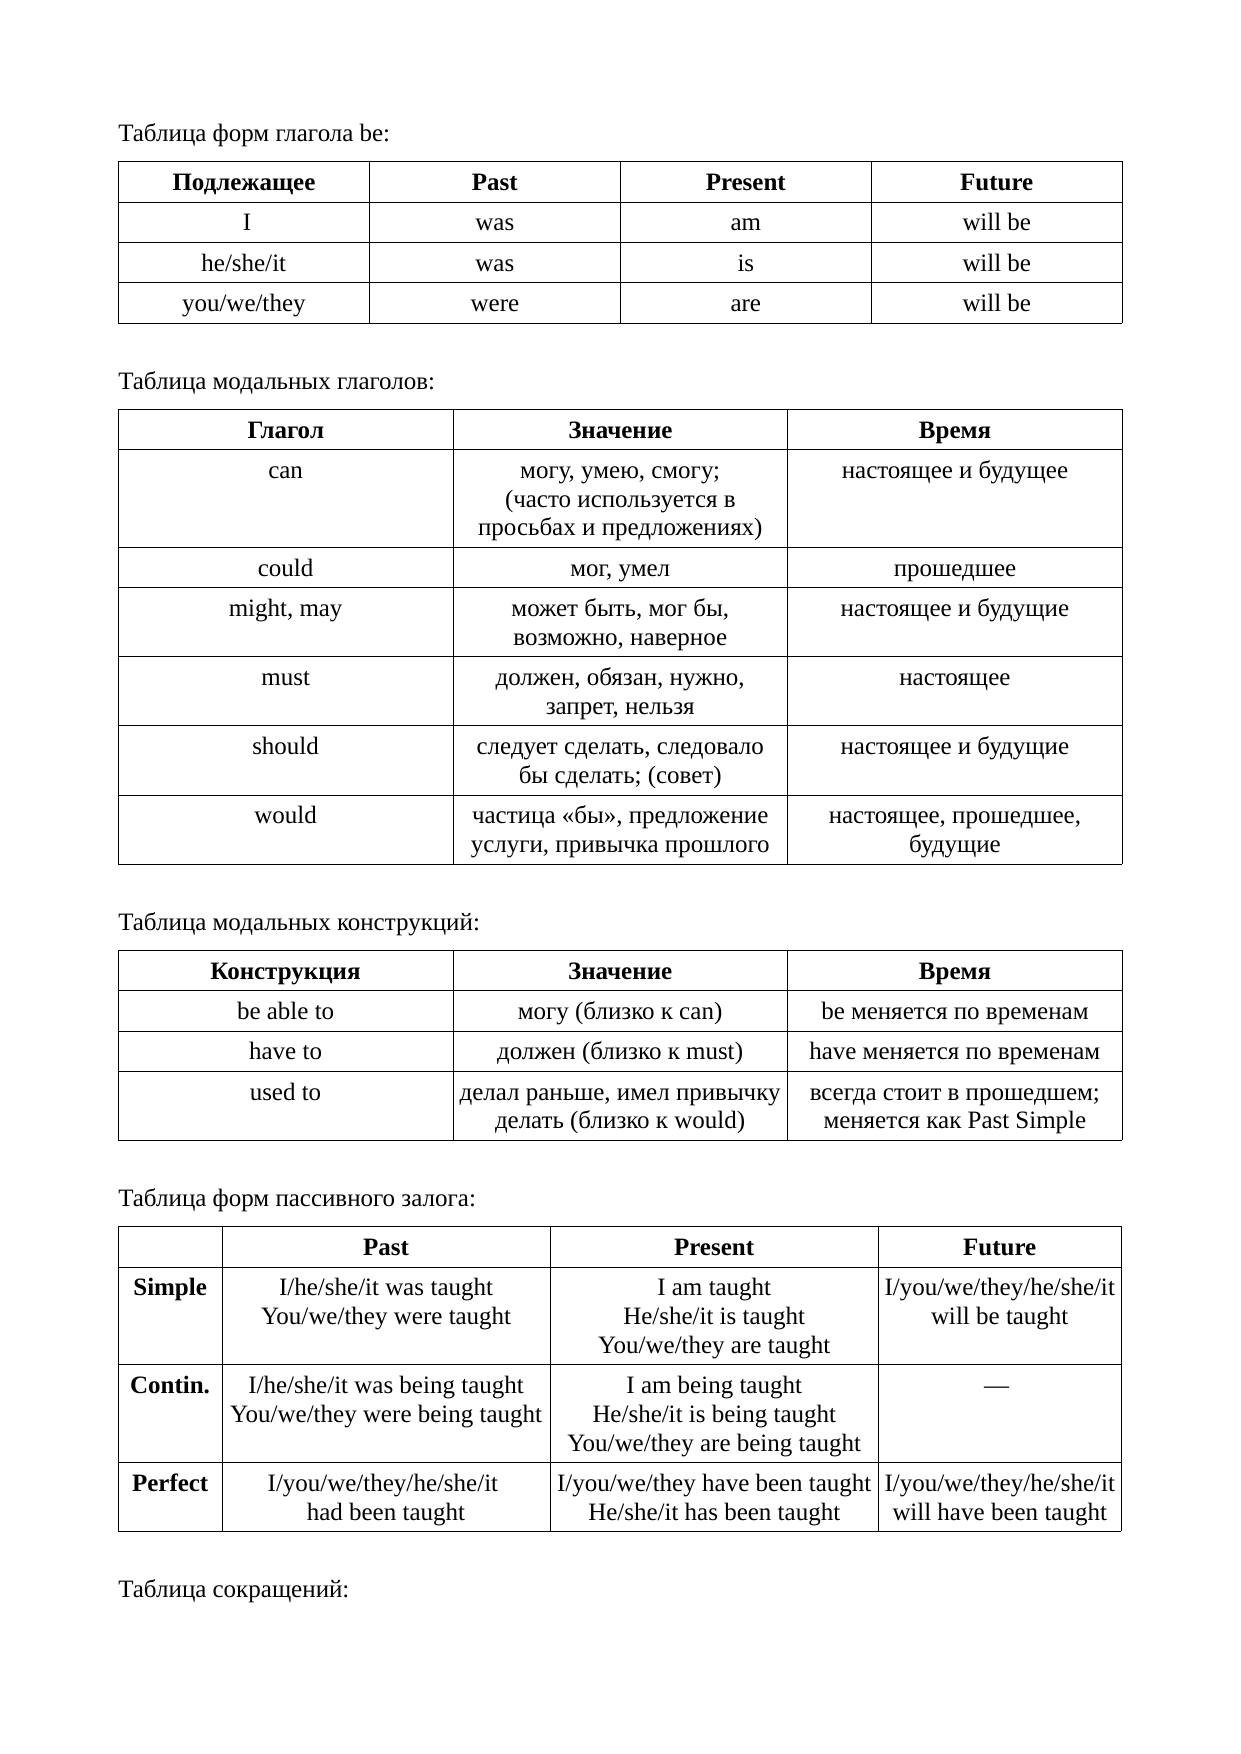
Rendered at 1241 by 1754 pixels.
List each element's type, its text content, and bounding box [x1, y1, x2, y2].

table_cell Contin. [119, 1365, 222, 1462]
text Таблица модальных глаголов: [118, 366, 1122, 394]
table_header Present [621, 162, 871, 202]
table_cell are [621, 283, 871, 322]
table_header Конструкция [119, 951, 453, 990]
table_cell could [119, 548, 453, 587]
table_cell настоящее, прошедшее, будущие [788, 796, 1122, 863]
table_cell делал раньше, имел привычку делать (близко к would) [454, 1072, 787, 1140]
table_header [119, 1227, 222, 1267]
table_cell will be [872, 243, 1122, 282]
table_cell be able to [119, 991, 453, 1031]
table_cell must [119, 657, 453, 725]
table_header Past [370, 162, 620, 202]
table_cell должен, обязан, нужно, запрет, нельзя [454, 657, 787, 725]
text Таблица сокращений: [118, 1574, 1122, 1603]
table_cell will be [872, 283, 1122, 322]
table_cell частица «бы», предложение услуги, привычка прошлого [454, 796, 787, 863]
table_cell могу, умею, смогу; (часто используется в просьбах и предложениях) [454, 450, 787, 547]
table_cell I/you/we/they have been taught He/she/it has been taught [551, 1463, 878, 1531]
table_cell настоящее и будущее [788, 450, 1122, 547]
table_cell I/you/we/they/he/she/it had been taught [223, 1463, 550, 1531]
table_cell would [119, 796, 453, 863]
table_cell мог, умел [454, 548, 787, 587]
table_cell be меняется по временам [788, 991, 1122, 1031]
table_cell can [119, 450, 453, 547]
table_header Future [872, 162, 1122, 202]
table_cell следует сделать, следовало бы сделать; (совет) [454, 726, 787, 794]
table_cell used to [119, 1072, 453, 1140]
table_header Future [879, 1227, 1121, 1267]
table_cell настоящее и будущие [788, 726, 1122, 794]
table_header Значение [454, 951, 787, 990]
text Таблица модальных конструкций: [118, 907, 1122, 936]
table_header Present [551, 1227, 878, 1267]
table_cell were [370, 283, 620, 322]
table_header Время [788, 951, 1122, 990]
table_cell will be [872, 203, 1122, 242]
table_cell настоящее [788, 657, 1122, 725]
table_cell прошедшее [788, 548, 1122, 587]
table_header Past [223, 1227, 550, 1267]
table_cell I/he/she/it was being taught You/we/they were being taught [223, 1365, 550, 1462]
table_cell I/he/she/it was taught You/we/they were taught [223, 1268, 550, 1364]
text Таблица форм пассивного залога: [118, 1183, 1122, 1212]
table_cell might, may [119, 588, 453, 656]
table_cell was [370, 243, 620, 282]
table_header Время [788, 410, 1122, 449]
table_cell was [370, 203, 620, 242]
table_cell is [621, 243, 871, 282]
table_cell всегда стоит в прошедшем; меняется как Past Simple [788, 1072, 1122, 1140]
table_cell должен (близко к must) [454, 1032, 787, 1071]
table_header Подлежащее [119, 162, 369, 202]
table_cell I/you/we/they/he/she/it will be taught [879, 1268, 1121, 1364]
table_header Значение [454, 410, 787, 449]
table_cell I [119, 203, 369, 242]
table_cell you/we/they [119, 283, 369, 322]
table_cell могу (близко к can) [454, 991, 787, 1031]
table_cell am [621, 203, 871, 242]
text Таблица форм глагола be: [118, 118, 1122, 147]
table_cell he/she/it [119, 243, 369, 282]
table_cell have to [119, 1032, 453, 1071]
table_cell should [119, 726, 453, 794]
table_cell I am being taught He/she/it is being taught You/we/they are being taught [551, 1365, 878, 1462]
table_cell может быть, мог бы, возможно, наверное [454, 588, 787, 656]
table_cell Simple [119, 1268, 222, 1364]
table_cell I/you/we/they/he/she/it will have been taught [879, 1463, 1121, 1531]
table_cell have меняется по временам [788, 1032, 1122, 1071]
table_header Глагол [119, 410, 453, 449]
table_cell I am taught He/she/it is taught You/we/they are taught [551, 1268, 878, 1364]
table_cell Perfect [119, 1463, 222, 1531]
table_cell — [879, 1365, 1121, 1462]
table_cell настоящее и будущие [788, 588, 1122, 656]
